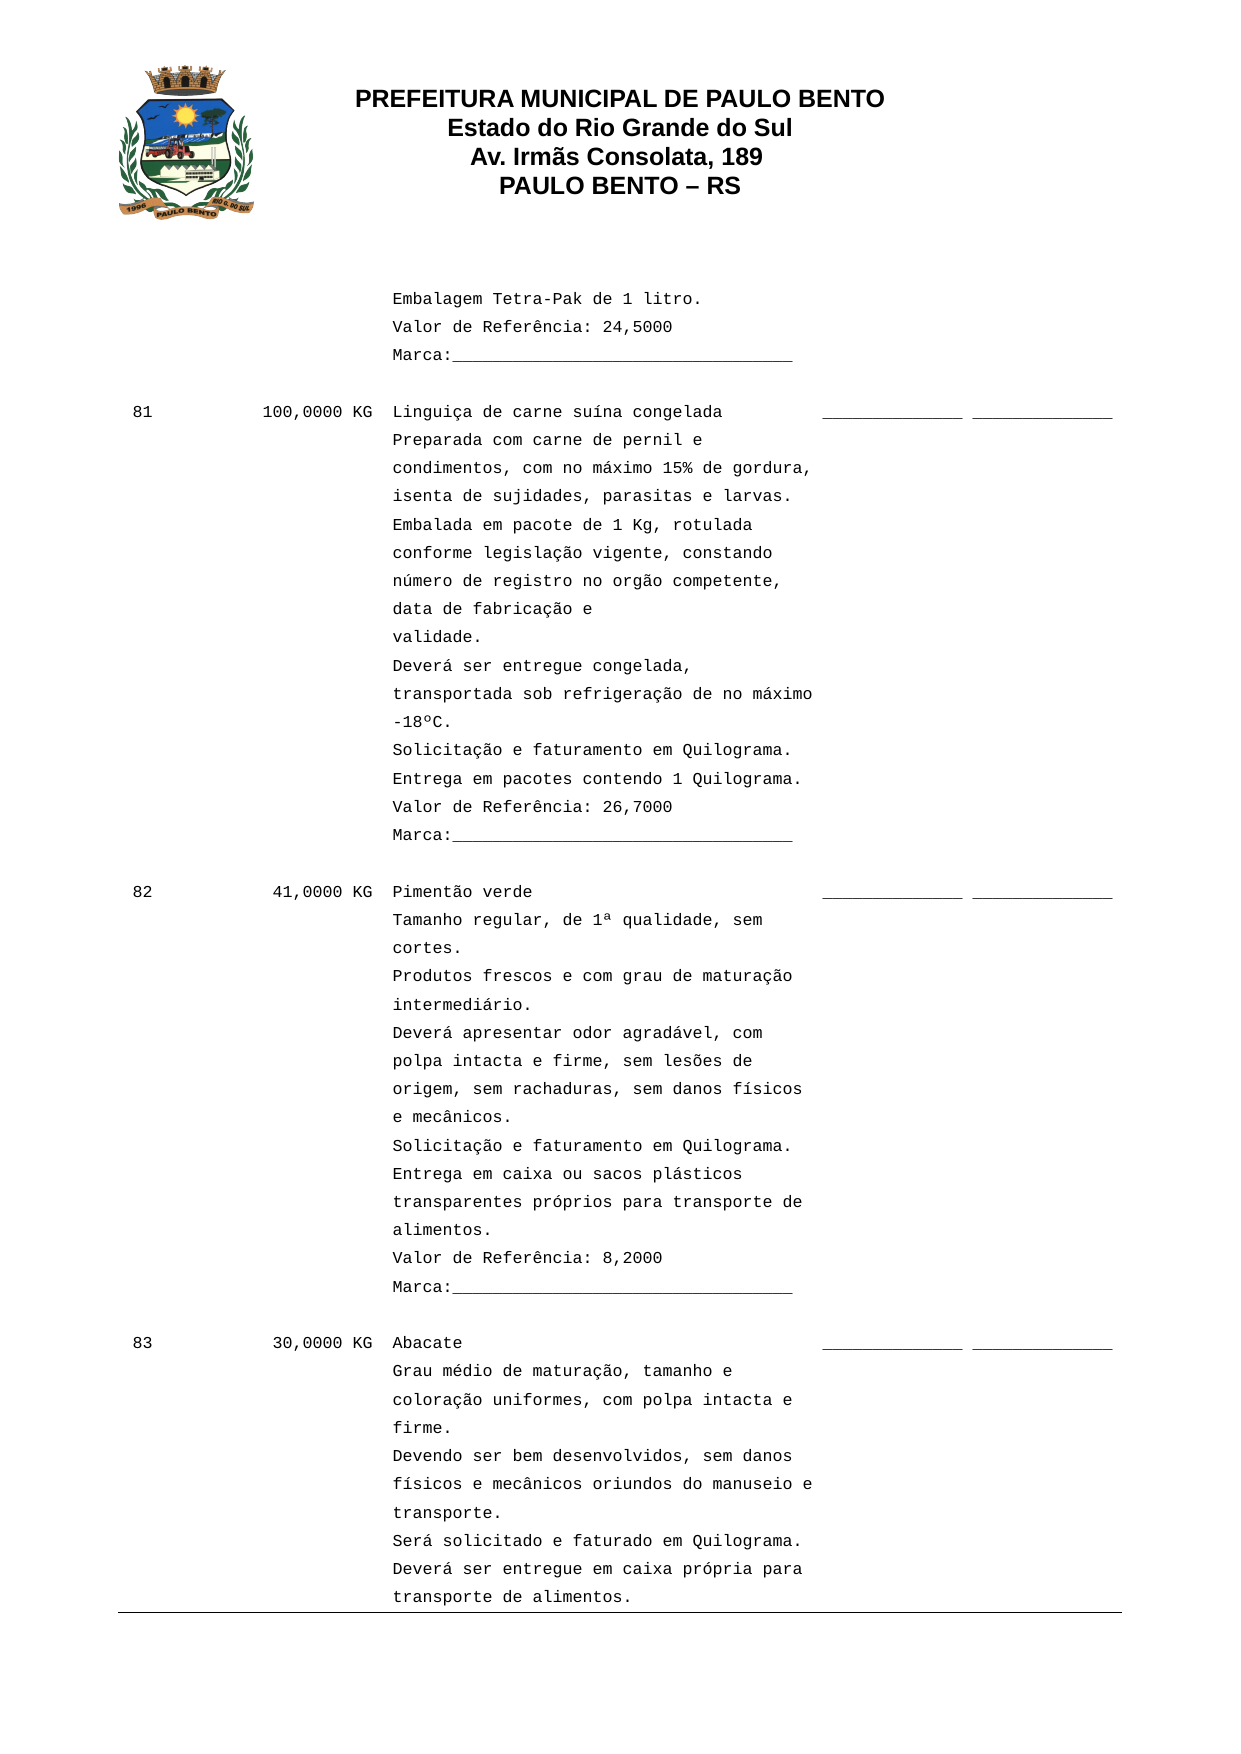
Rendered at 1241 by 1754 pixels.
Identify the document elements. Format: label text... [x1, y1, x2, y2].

picture [118, 65, 254, 220]
text Embalagem Tetra-Pak de 1 litro. Valor de Referência: 24,5000 Marca:__________________________________ 81 100,0000 KG Linguiça de carne suína congelada ______________ ______________ Preparada com carne de pernil e condimentos, com no máximo 15% de gordura, isenta de sujidades, parasitas e larvas. Embalada em pacote de 1 Kg, rotulada conforme legislação vigente, constando número de registro no orgão competente, data de fabricação e validade. Deverá ser entregue congelada, transportada sob refrigeração de no máximo -18ºC. Solicitação e faturamento em Quilograma. Entrega em pacotes contendo 1 Quilograma. Valor de Referência: 26,7000 Marca:__________________________________ 82 41,0000 KG Pimentão verde ______________ ______________ Tamanho regular, de 1ª qualidade, sem cortes. Produtos frescos e com grau de maturação intermediário. Deverá apresentar odor agradável, com polpa intacta e firme, sem lesões de origem, sem rachaduras, sem danos físicos e mecânicos. Solicitação e faturamento em Quilograma. Entrega em caixa ou sacos plásticos transparentes próprios para transporte de alimentos. Valor de Referência: 8,2000 Marca:__________________________________ 83 30,0000 KG Abacate ______________ ______________ Grau médio de maturação, tamanho e coloração uniformes, com polpa intacta e firme. Devendo ser bem desenvolvidos, sem danos físicos e mecânicos oriundos do manuseio e transporte. Será solicitado e faturado em Quilograma. Deverá ser entregue em caixa própria para transporte de alimentos. [118, 286, 1122, 1612]
